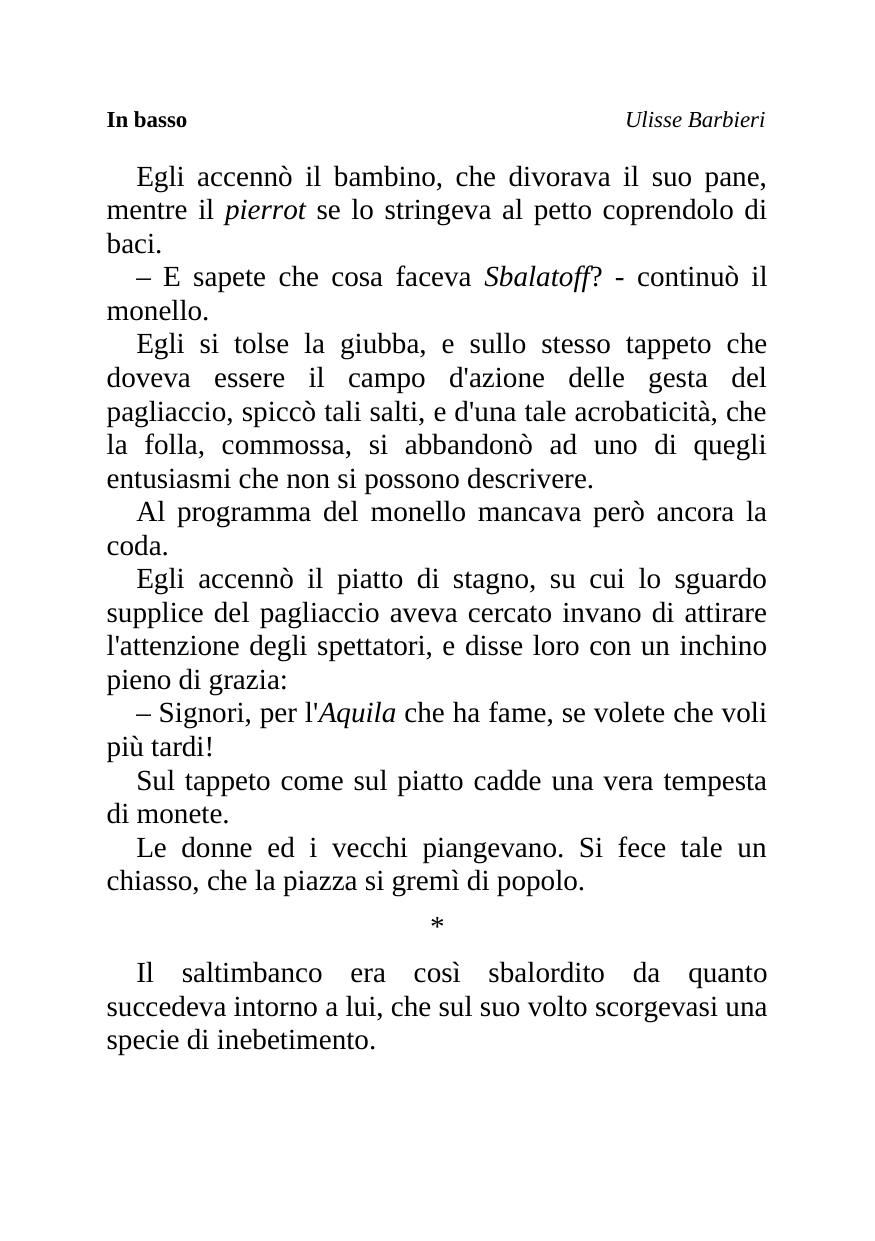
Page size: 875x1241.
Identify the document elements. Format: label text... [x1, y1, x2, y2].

text Al programma del monello mancava però ancora la coda. [106, 494, 768, 561]
text Il saltimbanco era così sbalordito da quanto succedeva intorno a lui, che sul suo volto scorgevasi una specie di inebetimento. [106, 955, 768, 1056]
text Egli si tolse la giubba, e sullo stesso tappeto che doveva essere il campo d'azione delle gesta del pagliaccio, spiccò tali salti, e d'una tale acrobaticità, che la folla, commossa, si abbandonò ad uno di quegli entusiasmi che non si possono descrivere. [106, 327, 768, 494]
text Le donne ed i vecchi piangevano. Si fece tale un chiasso, che la piazza si gremì di popolo. [106, 830, 768, 897]
text Sul tappeto come sul piatto cadde una vera tempesta di monete. [106, 763, 768, 830]
text – E sapete che cosa faceva Sbalatoff? - continuò il monello. [106, 259, 768, 327]
text Egli accennò il piatto di stagno, su cui lo sguardo supplice del pagliaccio aveva cercato invano di attirare l'attenzione degli spettatori, e disse loro con un inchino pieno di grazia: [106, 561, 768, 696]
text – Signori, per l'Aquila che ha fame, se volete che voli più tardi! [106, 696, 768, 763]
text * [106, 909, 768, 943]
text Egli accennò il bambino, che divorava il suo pane, mentre il pierrot se lo stringeva al petto coprendolo di baci. [106, 159, 768, 259]
